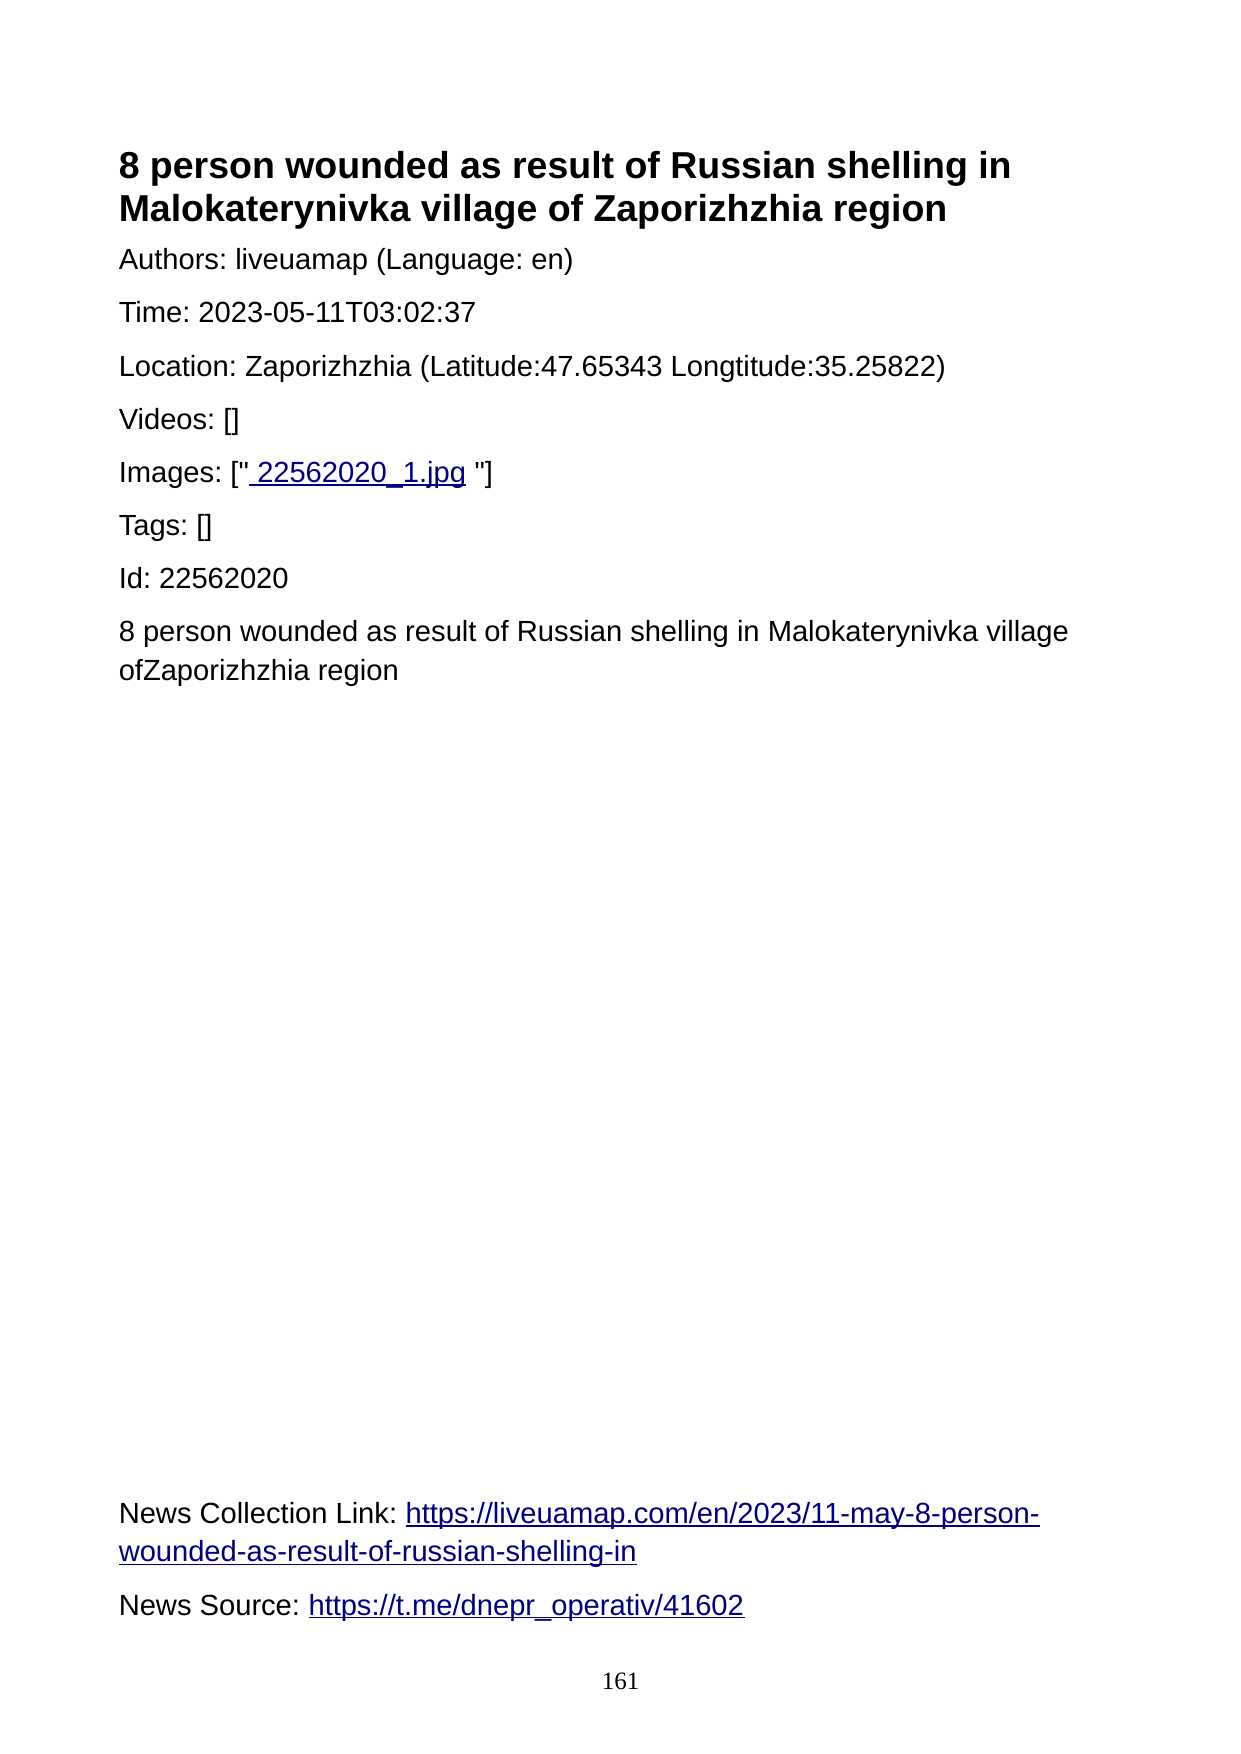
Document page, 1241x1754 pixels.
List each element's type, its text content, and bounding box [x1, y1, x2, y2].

text Time: 2023-05-11T03:02:37 [118, 295, 1122, 329]
text 8 person wounded as result of Russian shelling in Malokaterynivka village ofZaporizhzhia region [118, 614, 1122, 686]
text Images: [" 22562020_1.jpg "] [118, 455, 1122, 488]
text Id: 22562020 [118, 561, 1122, 594]
subtitle 8 person wounded as result of Russian shelling in Malokaterynivka village of Zaporizhzhia region [118, 143, 1122, 230]
text Videos: [] [118, 402, 1122, 435]
text Tags: [] [118, 508, 1122, 541]
text Authors: liveuamap (Language: en) [118, 242, 1122, 276]
text News Collection Link: https://liveuamap.com/en/2023/11-may-8-person-wounded-as-result-of-russian-shelling-in [118, 706, 1122, 1568]
text News Source: https://t.me/dnepr_operativ/41602 [118, 1587, 1122, 1621]
text Location: Zaporizhzhia (Latitude:47.65343 Longtitude:35.25822) [118, 348, 1122, 382]
